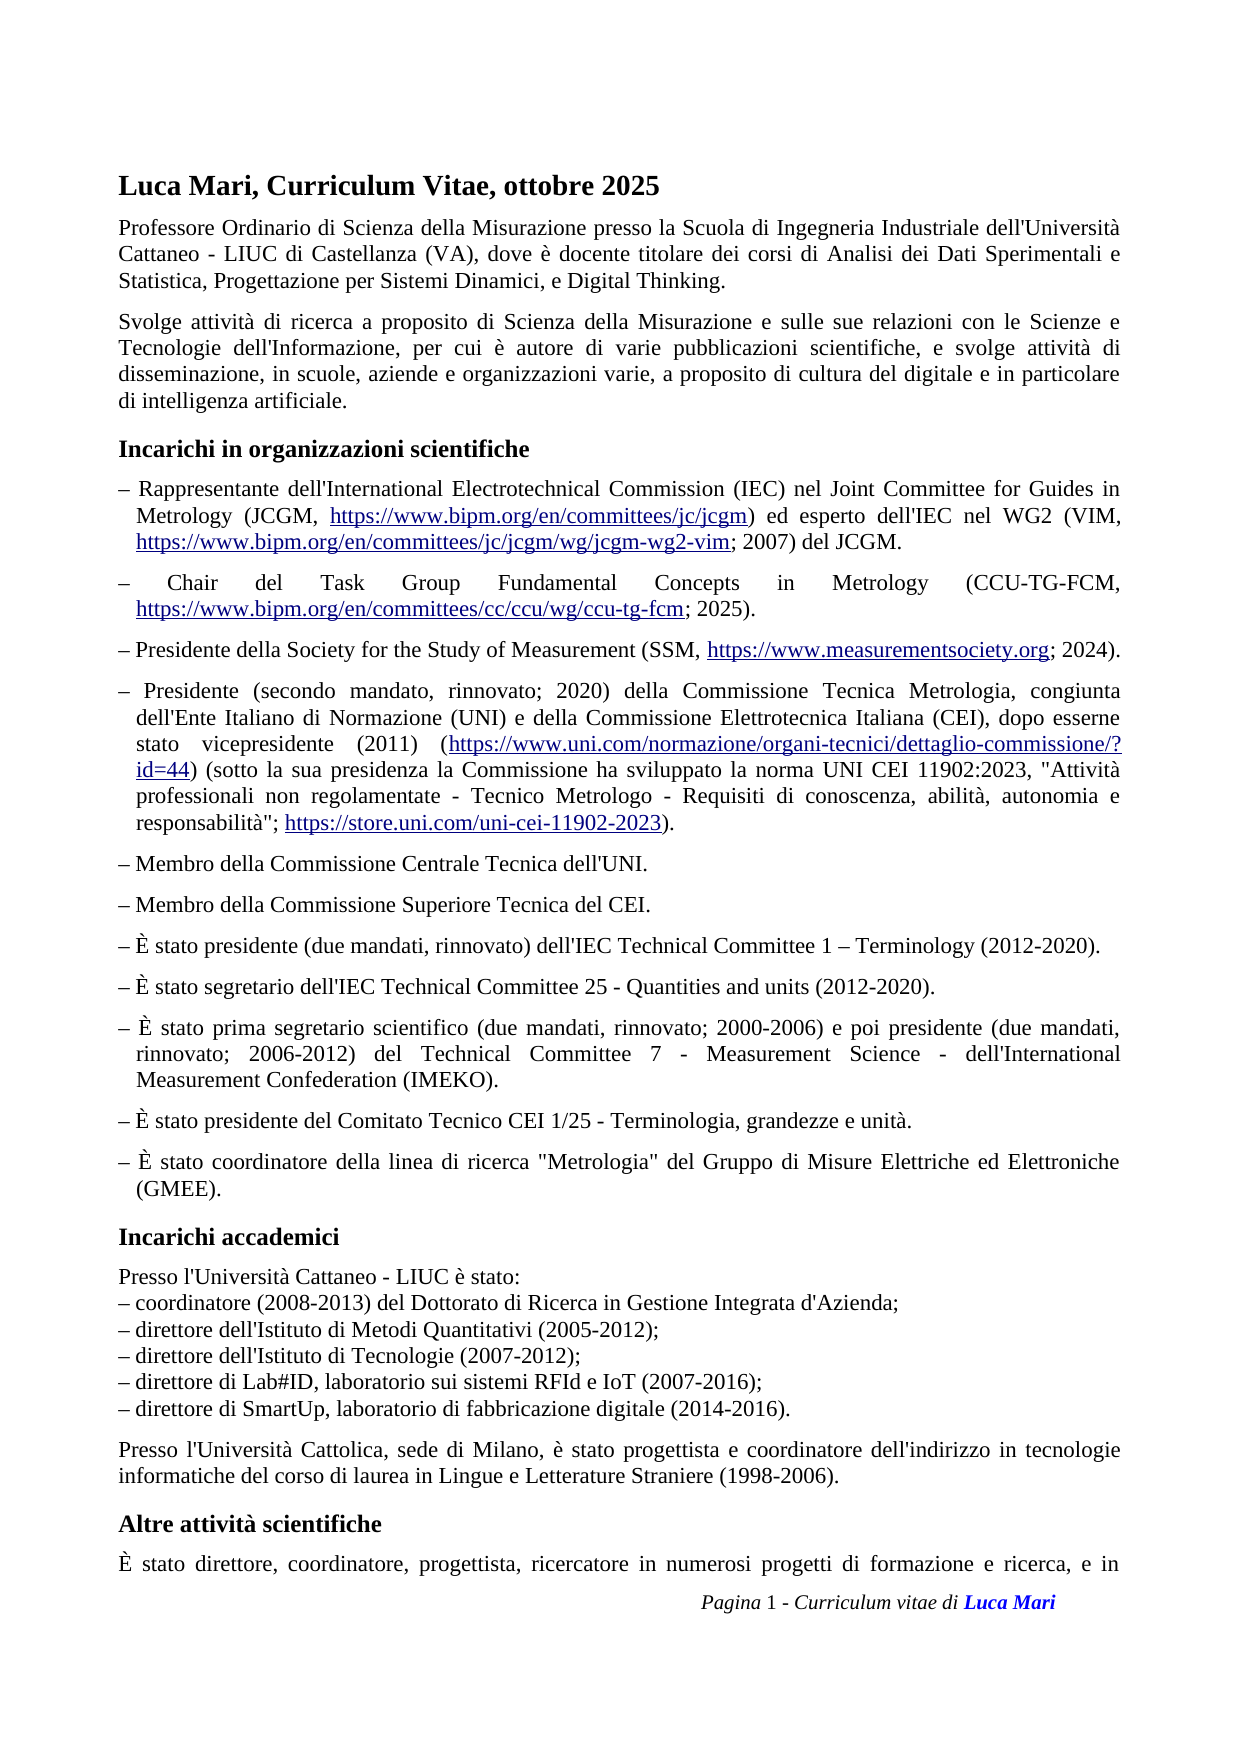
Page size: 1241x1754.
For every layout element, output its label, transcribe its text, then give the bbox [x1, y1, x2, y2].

text – direttore di Lab#ID, laboratorio sui sistemi RFId e IoT (2007-2016); [118, 1368, 1122, 1395]
text Svolge attività di ricerca a proposito di Scienza della Misurazione e sulle sue relazioni con le Scienze e Tecnologie dell'Informazione, per cui è autore di varie pubblicazioni scientifiche, e svolge attività di disseminazione, in scuole, aziende e organizzazioni varie, a proposito di cultura del digitale e in particolare di intelligenza artificiale. [118, 308, 1122, 413]
text – Membro della Commissione Superiore Tecnica del CEI. [118, 891, 1122, 917]
text – È stato segretario dell'IEC Technical Committee 25 - Quantities and units (2012-2020). [118, 973, 1122, 999]
text – Membro della Commissione Centrale Tecnica dell'UNI. [118, 850, 1122, 876]
text – direttore dell'Istituto di Metodi Quantitativi (2005-2012); [118, 1316, 1122, 1342]
subtitle Incarichi in organizzazioni scientifiche [118, 434, 1122, 463]
text – Rappresentante dell'International Electrotechnical Commission (IEC) nel Joint Committee for Guides in Metrology (JCGM, https://www.bipm.org/en/committees/jc/jcgm) ed esperto dell'IEC nel WG2 (VIM, https://www.bipm.org/en/committees/jc/jcgm/wg/jcgm-wg2-vim; 2007) del JCGM. [118, 475, 1122, 554]
text – Presidente della Society for the Study of Measurement (SSM, https://www.measurementsociety.org; 2024). [118, 636, 1122, 663]
text – È stato presidente del Comitato Tecnico CEI 1/25 - Terminologia, grandezze e unità. [118, 1107, 1122, 1134]
text Professore Ordinario di Scienza della Misurazione presso la Scuola di Ingegneria Industriale dell'Università Cattaneo - LIUC di Castellanza (VA), dove è docente titolare dei corsi di Analisi dei Dati Sperimentali e Statistica, Progettazione per Sistemi Dinamici, e Digital Thinking. [118, 214, 1122, 293]
text Presso l'Università Cattaneo - LIUC è stato: [118, 1263, 1122, 1289]
subtitle Incarichi accademici [118, 1222, 1122, 1251]
text – È stato coordinatore della linea di ricerca "Metrologia" del Gruppo di Misure Elettriche ed Elettroniche (GMEE). [118, 1148, 1122, 1201]
text – Presidente (secondo mandato, rinnovato; 2020) della Commissione Tecnica Metrologia, congiunta dell'Ente Italiano di Normazione (UNI) e della Commissione Elettrotecnica Italiana (CEI), dopo esserne stato vicepresidente (2011) (https://www.uni.com/normazione/organi-tecnici/dettaglio-commissione/?id=44) (sotto la sua presidenza la Commissione ha sviluppato la norma UNI CEI 11902:2023, "Attività professionali non regolamentate - Tecnico Metrologo - Requisiti di conoscenza, abilità, autonomia e responsabilità"; https://store.uni.com/uni-cei-11902-2023). [118, 677, 1122, 835]
text È stato direttore, coordinatore, progettista, ricercatore in numerosi progetti di formazione e ricerca, e in [118, 1551, 1122, 1577]
text Presso l'Università Cattolica, sede di Milano, è stato progettista e coordinatore dell'indirizzo in tecnologie informatiche del corso di laurea in Lingue e Letterature Straniere (1998-2006). [118, 1436, 1122, 1488]
subtitle Altre attività scientifiche [118, 1509, 1122, 1538]
text – direttore di SmartUp, laboratorio di fabbricazione digitale (2014-2016). [118, 1395, 1122, 1421]
text – È stato prima segretario scientifico (due mandati, rinnovato; 2000-2006) e poi presidente (due mandati, rinnovato; 2006-2012) del Technical Committee 7 - Measurement Science - dell'International Measurement Confederation (IMEKO). [118, 1014, 1122, 1093]
text – Chair del Task Group Fundamental Concepts in Metrology (CCU-TG-FCM, https://www.bipm.org/en/committees/cc/ccu/wg/ccu-tg-fcm; 2025). [118, 569, 1122, 622]
text – coordinatore (2008-2013) del Dottorato di Ricerca in Gestione Integrata d'Azienda; [118, 1289, 1122, 1316]
text – direttore dell'Istituto di Tecnologie (2007-2012); [118, 1342, 1122, 1368]
text – È stato presidente (due mandati, rinnovato) dell'IEC Technical Committee 1 – Terminology (2012-2020). [118, 932, 1122, 958]
title Luca Mari, Curriculum Vitae, ottobre 2025 [118, 168, 1122, 202]
